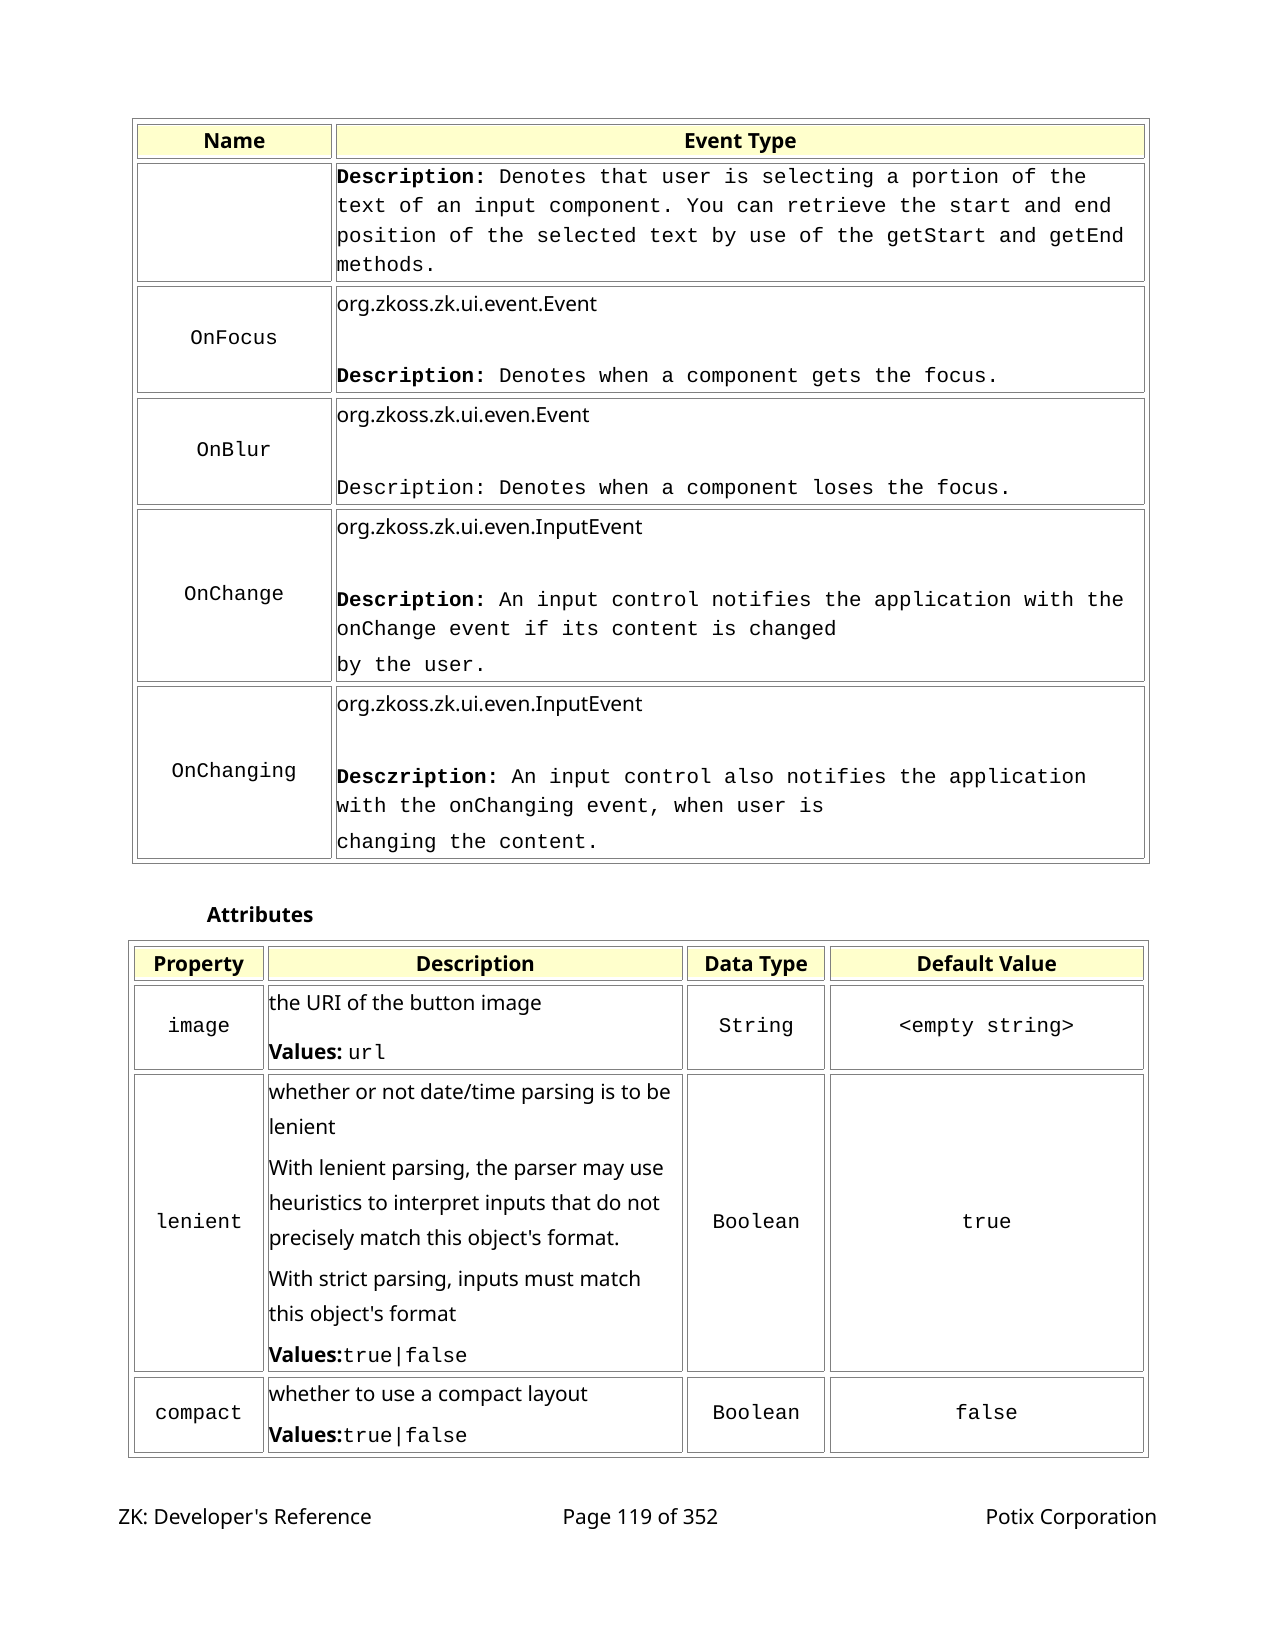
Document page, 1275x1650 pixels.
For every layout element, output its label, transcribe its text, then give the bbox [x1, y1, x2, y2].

table_cell OnChanging [134, 681, 333, 858]
table_cell org.zkoss.zk.ui.even.InputEvent Desczription: An input control also notifies the application with the onChanging event, when user is changing the content. [334, 681, 1147, 858]
table_cell false [827, 1371, 1146, 1452]
subtitle Attributes [207, 900, 1157, 928]
table_cell String [685, 980, 827, 1068]
table_cell <empty string> [827, 980, 1146, 1068]
table_cell [134, 158, 333, 281]
table_cell the URI of the button image Values: url [266, 980, 685, 1068]
table_header Property [131, 941, 266, 980]
table_header Default Value [827, 941, 1146, 980]
table_cell OnChange [134, 504, 333, 681]
table_cell lenient [131, 1069, 266, 1371]
table_cell whether to use a compact layout Values:true|false [266, 1371, 685, 1452]
table_header Name [134, 119, 333, 158]
table_cell whether or not date/time parsing is to be lenient With lenient parsing, the parser may use heuristics to interpret inputs that do not precisely match this object's format. With strict parsing, inputs must match this object's format Values:true|false [266, 1069, 685, 1371]
table_cell Boolean [685, 1371, 827, 1452]
table_cell image [131, 980, 266, 1068]
table_cell OnBlur [134, 392, 333, 504]
table_header Event Type [334, 119, 1147, 158]
table_cell compact [131, 1371, 266, 1452]
table_cell OnFocus [134, 281, 333, 392]
table_cell org.zkoss.zk.ui.even.Event Description: Denotes when a component loses the focus. [334, 392, 1147, 504]
table_cell org.zkoss.zk.ui.event.Event Description: Denotes when a component gets the focus. [334, 281, 1147, 392]
table_cell Description: Denotes that user is selecting a portion of the text of an input component. You can retrieve the start and end position of the selected text by use of the getStart and getEnd methods. [334, 158, 1147, 281]
table_header Data Type [685, 941, 827, 980]
table_cell org.zkoss.zk.ui.even.InputEvent Description: An input control notifies the application with the onChange event if its content is changed by the user. [334, 504, 1147, 681]
table_cell true [827, 1069, 1146, 1371]
table_cell Boolean [685, 1069, 827, 1371]
table_header Description [266, 941, 685, 980]
